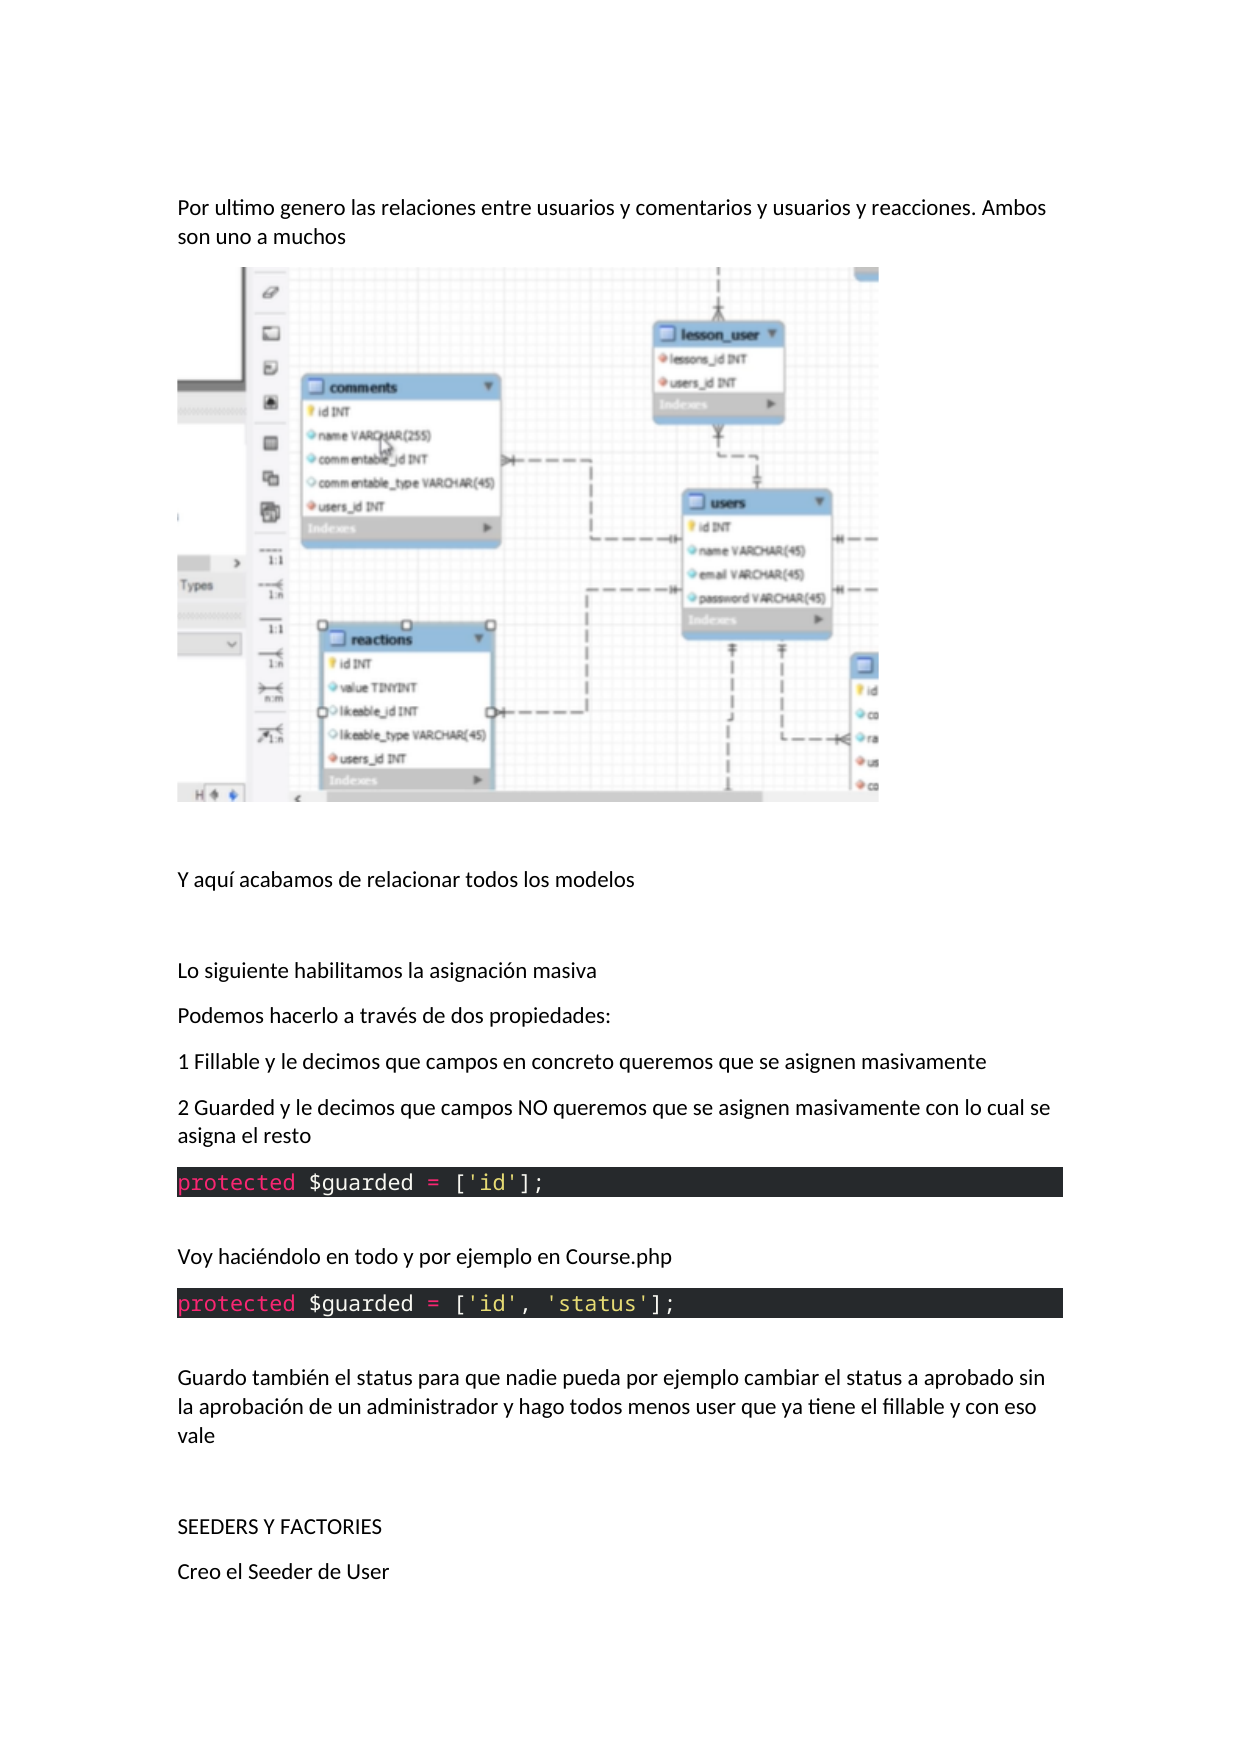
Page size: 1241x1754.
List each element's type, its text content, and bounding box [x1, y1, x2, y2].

text Voy haciéndolo en todo y por ejemplo en Course.php [177, 1242, 1063, 1270]
text Guardo también el status para que nadie pueda por ejemplo cambiar el status a aprobado sin la aprobación de un administrador y hago todos menos user que ya tiene el fillable y con eso vale [177, 1363, 1063, 1449]
text Por ultimo genero las relaciones entre usuarios y comentarios y usuarios y reacciones. Ambos son uno a muchos [177, 193, 1063, 250]
text 2 Guarded y le decimos que campos NO queremos que se asignen masivamente con lo cual se asigna el resto [177, 1093, 1063, 1149]
text Lo siguiente habilitamos la asignación masiva [177, 956, 1063, 984]
text protected $guarded = ['id', 'status']; [177, 1288, 1063, 1318]
text 1 Fillable y le decimos que campos en concreto queremos que se asignen masivamente [177, 1047, 1063, 1075]
text Creo el Seeder de User [177, 1557, 1063, 1585]
text SEEDERS Y FACTORIES [177, 1512, 1063, 1540]
text Y aquí acabamos de relacionar todos los modelos [177, 865, 1063, 893]
text protected $guarded = ['id']; [177, 1167, 1063, 1197]
text Podemos hacerlo a través de dos propiedades: [177, 1002, 1063, 1029]
